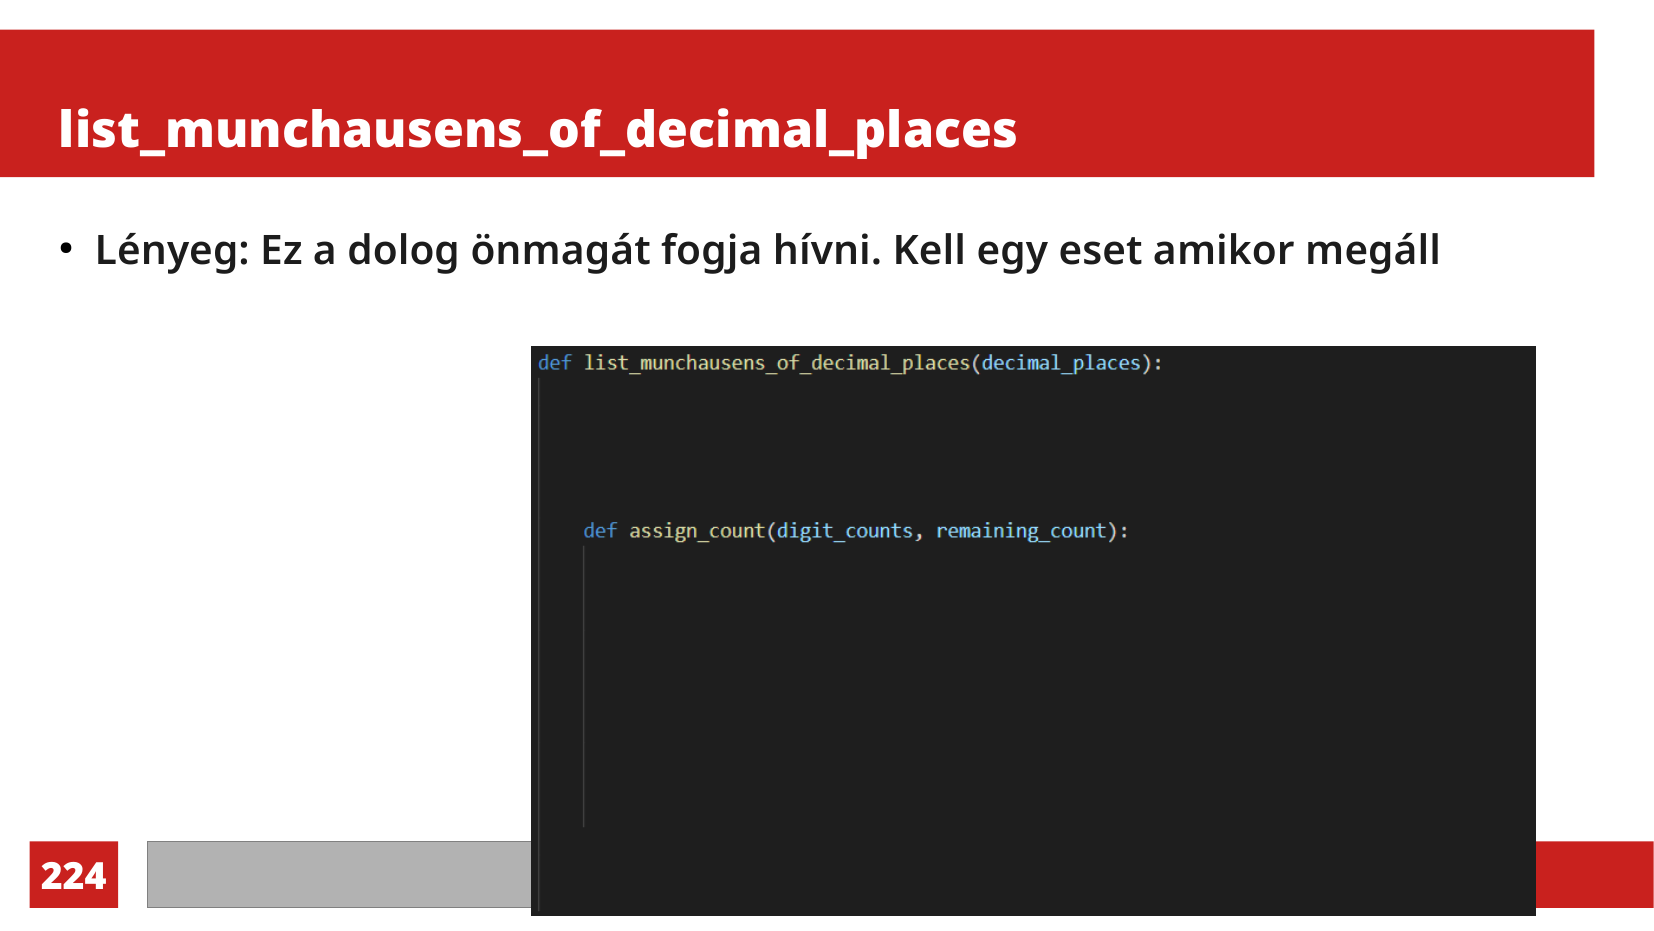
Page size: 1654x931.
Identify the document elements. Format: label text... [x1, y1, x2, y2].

title list_munchausens_of_decimal_places [59, 44, 1595, 163]
picture [531, 346, 1536, 916]
list Lényeg: Ez a dolog önmagát fogja hívni. Kell egy eset amikor megáll [59, 221, 1565, 739]
